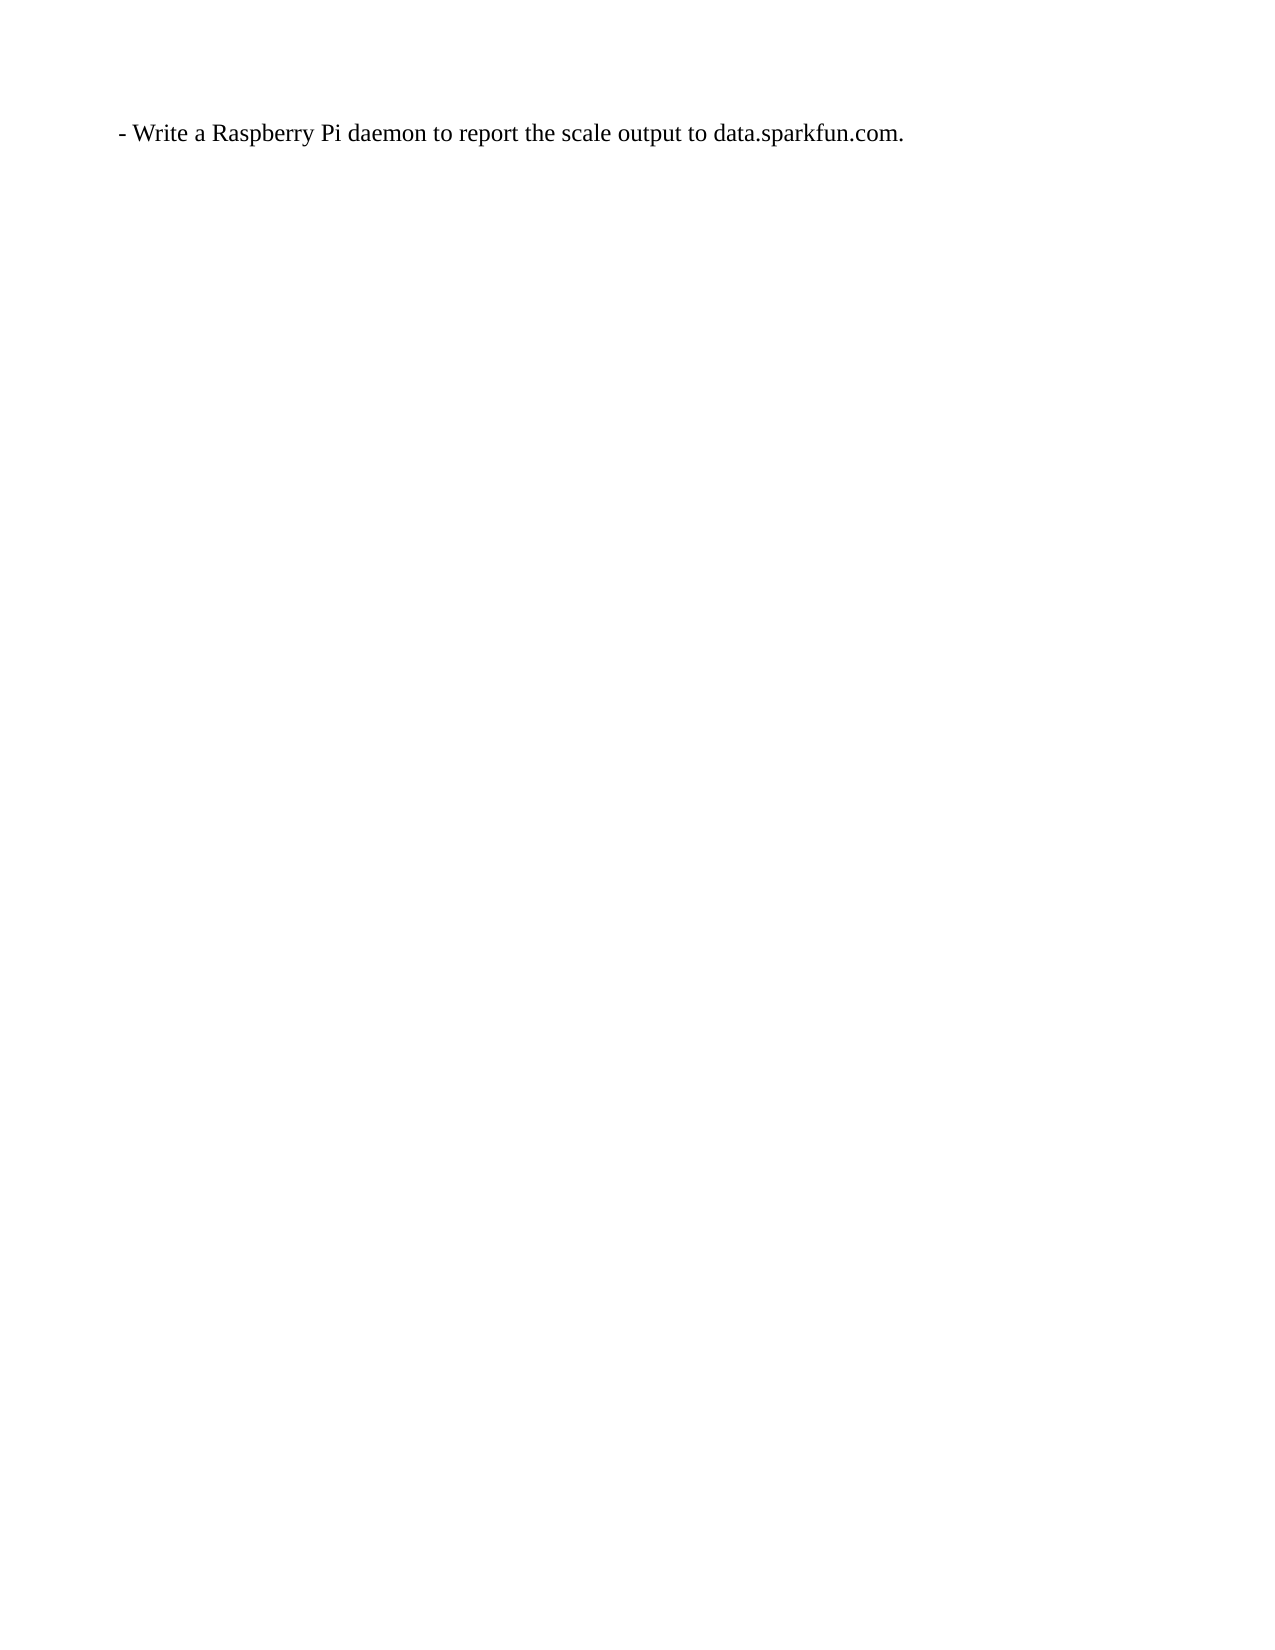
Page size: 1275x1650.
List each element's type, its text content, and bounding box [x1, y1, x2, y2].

text - Write a Raspberry Pi daemon to report the scale output to data.sparkfun.com. [118, 118, 1157, 147]
